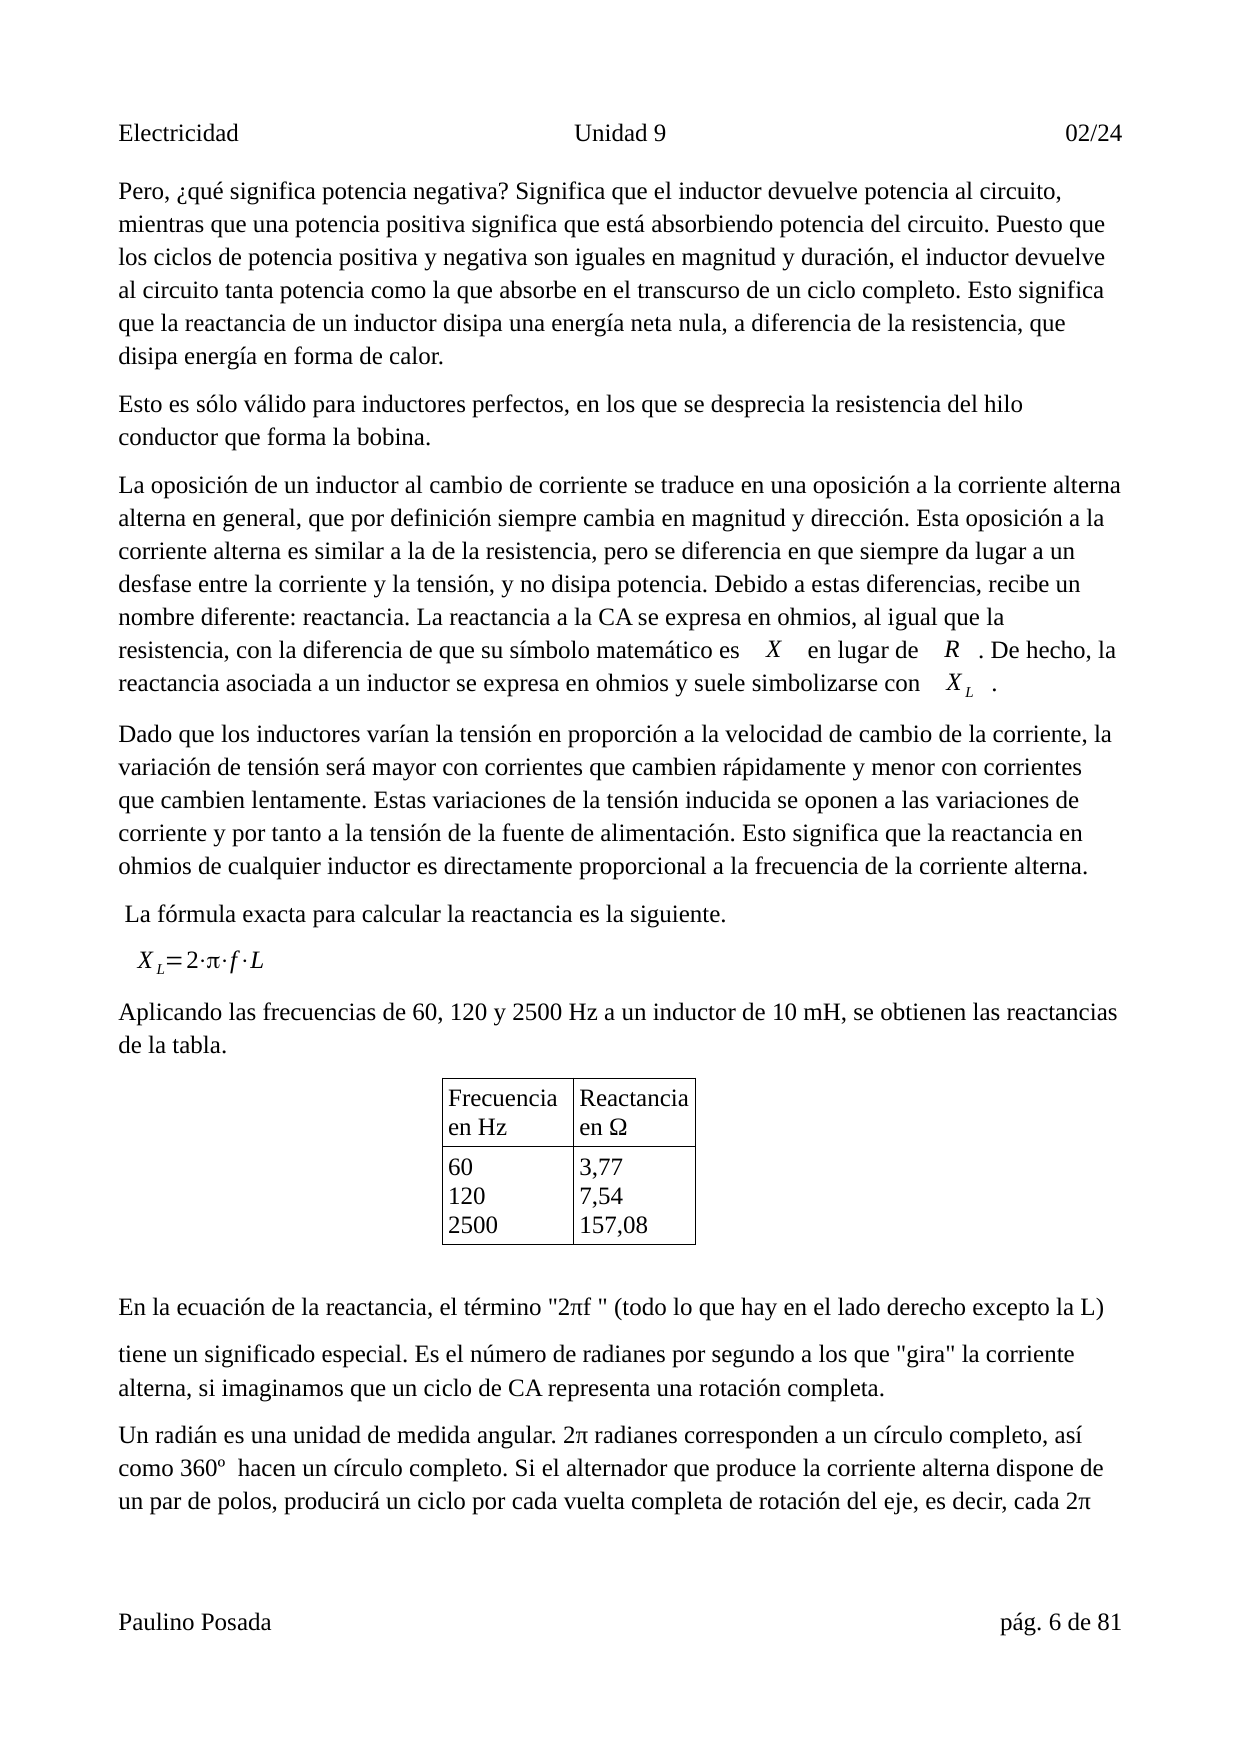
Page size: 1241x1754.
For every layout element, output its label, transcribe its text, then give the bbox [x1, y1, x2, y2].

text La fórmula exacta para calcular la reactancia es la siguiente. [118, 899, 1122, 928]
table_header Reactancia en Ω [574, 1079, 695, 1146]
table_cell 3,77 7,54 157,08 [574, 1147, 695, 1244]
table_header Frecuencia en Hz [443, 1079, 573, 1146]
text Pero, ¿qué significa potencia negativa? Significa que el inductor devuelve potencia al circuito, mientras que una potencia positiva significa que está absorbiendo potencia del circuito. Puesto que los ciclos de potencia positiva y negativa son iguales en magnitud y duración, el inductor devuelve al circuito tanta potencia como la que absorbe en el transcurso de un ciclo completo. Esto significa que la reactancia de un inductor disipa una energía neta nula, a diferencia de la resistencia, que disipa energía en forma de calor. [118, 176, 1122, 370]
text Aplicando las frecuencias de 60, 120 y 2500 Hz a un inductor de 10 mH, se obtienen las reactancias de la tabla. [118, 997, 1122, 1058]
text tiene un significado especial. Es el número de radianes por segundo a los que "gira" la corriente alterna, si imaginamos que un ciclo de CA representa una rotación completa. [118, 1339, 1122, 1401]
table_cell 60 120 2500 [443, 1147, 573, 1244]
text Esto es sólo válido para inductores perfectos, en los que se desprecia la resistencia del hilo conductor que forma la bobina. [118, 389, 1122, 451]
text Dado que los inductores varían la tensión en proporción a la velocidad de cambio de la corriente, la variación de tensión será mayor con corrientes que cambien rápidamente y menor con corrientes que cambien lentamente. Estas variaciones de la tensión inducida se oponen a las variaciones de corriente y por tanto a la tensión de la fuente de alimentación. Esto significa que la reactancia en ohmios de cualquier inductor es directamente proporcional a la frecuencia de la corriente alterna. [118, 719, 1122, 880]
text En la ecuación de la reactancia, el término "2πf " (todo lo que hay en el lado derecho excepto la L) [118, 1292, 1122, 1321]
text Un radián es una unidad de medida angular. 2π radianes corresponden a un círculo completo, así como 360º hacen un círculo completo. Si el alternador que produce la corriente alterna dispone de un par de polos, producirá un ciclo por cada vuelta completa de rotación del eje, es decir, cada 2π [118, 1420, 1122, 1515]
text La oposición de un inductor al cambio de corriente se traduce en una oposición a la corriente alterna alterna en general, que por definición siempre cambia en magnitud y dirección. Esta oposición a la corriente alterna es similar a la de la resistencia, pero se diferencia en que siempre da lugar a un desfase entre la corriente y la tensión, y no disipa potencia. Debido a estas diferencias, recibe un nombre diferente: reactancia. La reactancia a la CA se expresa en ohmios, al igual que la resistencia, con la diferencia de que su símbolo matemático es en lugar de . De hecho, la reactancia asociada a un inductor se expresa en ohmios y suele simbolizarse con . [118, 470, 1122, 700]
